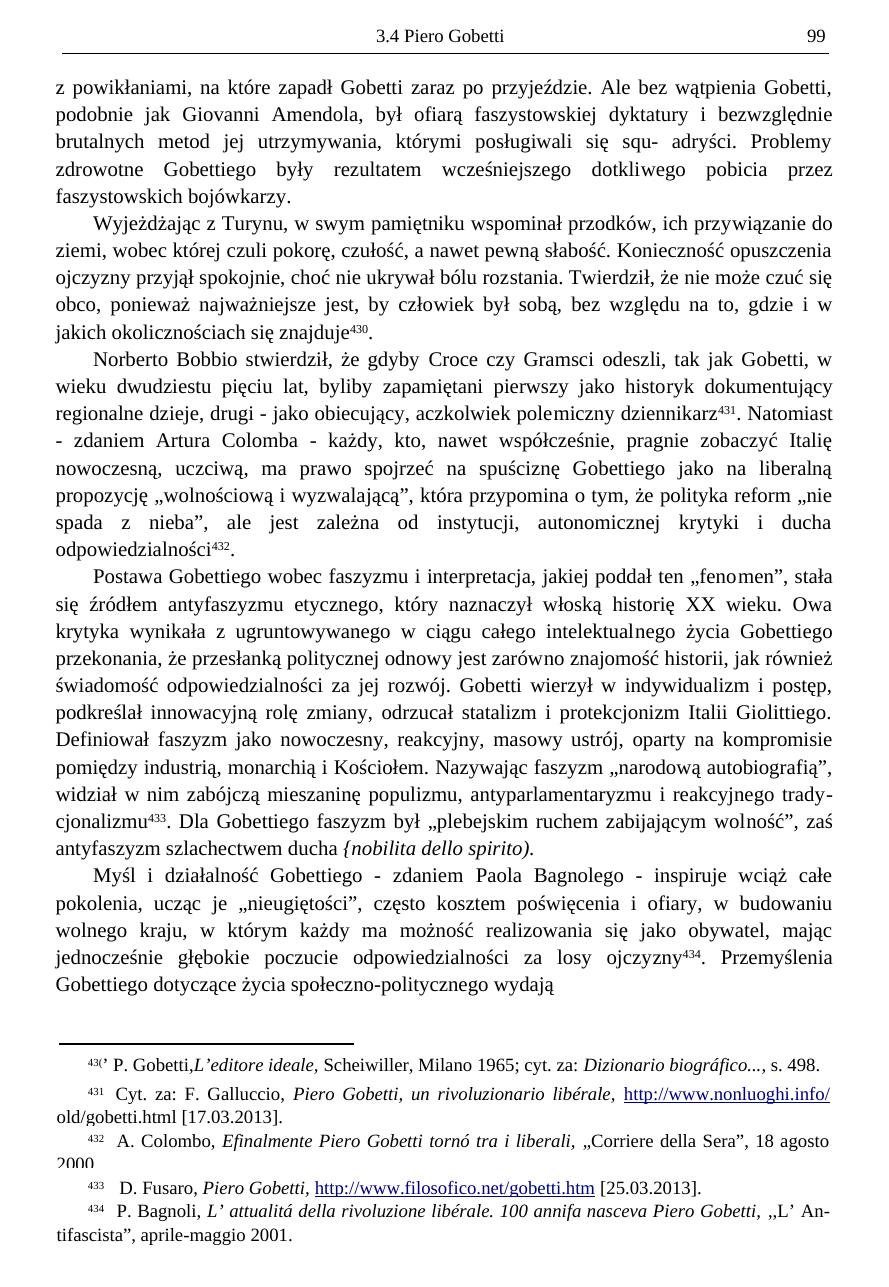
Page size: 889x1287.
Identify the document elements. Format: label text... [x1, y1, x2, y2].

text Norberto Bobbio stwierdził, że gdyby Croce czy Gramsci odeszli, tak jak Gobetti, w wieku dwudziestu pięciu lat, byliby zapamiętani pierwszy jako histo­ryk dokumentujący regionalne dzieje, drugi - jako obiecujący, aczkolwiek pole­miczny dziennikarz431. Natomiast - zdaniem Artura Colomba - każdy, kto, nawet współcześnie, pragnie zobaczyć Italię nowoczesną, uczciwą, ma prawo spojrzeć na spuściznę Gobettiego jako na liberalną propozycję „wolnościową i wyzwala­jącą”, która przypomina o tym, że polityka reform „nie spada z nieba”, ale jest zależna od instytucji, autonomicznej krytyki i ducha odpowiedzialności432. [55, 347, 833, 561]
text Postawa Gobettiego wobec faszyzmu i interpretacja, jakiej poddał ten „feno­men”, stała się źródłem antyfaszyzmu etycznego, który naznaczył włoską historię XX wieku. Owa krytyka wynikała z ugruntowywanego w ciągu całego intelektual­nego życia Gobettiego przekonania, że przesłanką politycznej odnowy jest zarów­no znajomość historii, jak również świadomość odpowiedzialności za jej rozwój. Gobetti wierzył w indywidualizm i postęp, podkreślał innowacyjną rolę zmiany, odrzucał statalizm i protekcjonizm Italii Giolittiego. Definiował faszyzm jako no­woczesny, reakcyjny, masowy ustrój, oparty na kompromisie pomiędzy industrią, monarchią i Kościołem. Nazywając faszyzm „narodową autobiografią”, widział w nim zabójczą mieszaninę populizmu, antyparlamentaryzmu i reakcyjnego trady­cjonalizmu433. Dla Gobettiego faszyzm był „plebejskim ruchem zabijającym wol­ność”, zaś antyfaszyzm szlachectwem ducha {nobilita dello spirito). [55, 564, 833, 860]
text 434 P. Bagnoli, L’ attualitá della rivoluzione libérale. 100 annifa nasceva Piero Gobetti, ,,L’ An­tifascista”, aprile-maggio 2001. [56, 1200, 830, 1245]
text 99 [807, 25, 831, 47]
text Wyjeżdżając z Turynu, w swym pamiętniku wspominał przodków, ich przy­wiązanie do ziemi, wobec której czuli pokorę, czułość, a nawet pewną słabość. Konieczność opuszczenia ojczyzny przyjął spokojnie, choć nie ukrywał bólu roz­stania. Twierdził, że nie może czuć się obco, ponieważ najważniejsze jest, by czło­wiek był sobą, bez względu na to, gdzie i w jakich okolicznościach się znajduje430. [55, 211, 833, 344]
text 3.4 Piero Gobetti [376, 25, 514, 46]
text 432 A. Colombo, Efinalmente Piero Gobetti tornó tra i liberali, „Corriere della Sera”, 18 agosto 2000. [56, 1130, 830, 1168]
text z powikłaniami, na które zapadł Gobetti zaraz po przyjeździe. Ale bez wątpienia Gobetti, podobnie jak Giovanni Amendola, był ofiarą faszystowskiej dyktatury i bezwzględnie brutalnych metod jej utrzymywania, którymi posługiwali się squ- adryści. Problemy zdrowotne Gobettiego były rezultatem wcześniejszego dotkli­wego pobicia przez faszystowskich bojówkarzy. [55, 75, 833, 208]
text 431 Cyt. za: F. Galluccio, Piero Gobetti, un rivoluzionario libérale, http://www.nonluoghi.info/ old/gobetti.html [17.03.2013]. [56, 1083, 830, 1126]
text 433 D. Fusaro, Piero Gobetti, http://www.filosofico.net/gobetti.htm [25.03.2013]. [56, 1177, 830, 1196]
text 43(’ P. Gobetti,L’editore ideale, Scheiwiller, Milano 1965; cyt. za: Dizionario biográfico..., s. 498. [56, 1054, 830, 1076]
text Myśl i działalność Gobettiego - zdaniem Paola Bagnolego - inspiruje wciąż całe pokolenia, ucząc je „nieugiętości”, często kosztem poświęcenia i ofiary, w budowaniu wolnego kraju, w którym każdy ma możność realizowania się jako obywatel, mając jednocześnie głębokie poczucie odpowiedzialności za losy ojczy­zny434. Przemyślenia Gobettiego dotyczące życia społeczno-politycznego wydają [55, 863, 833, 996]
